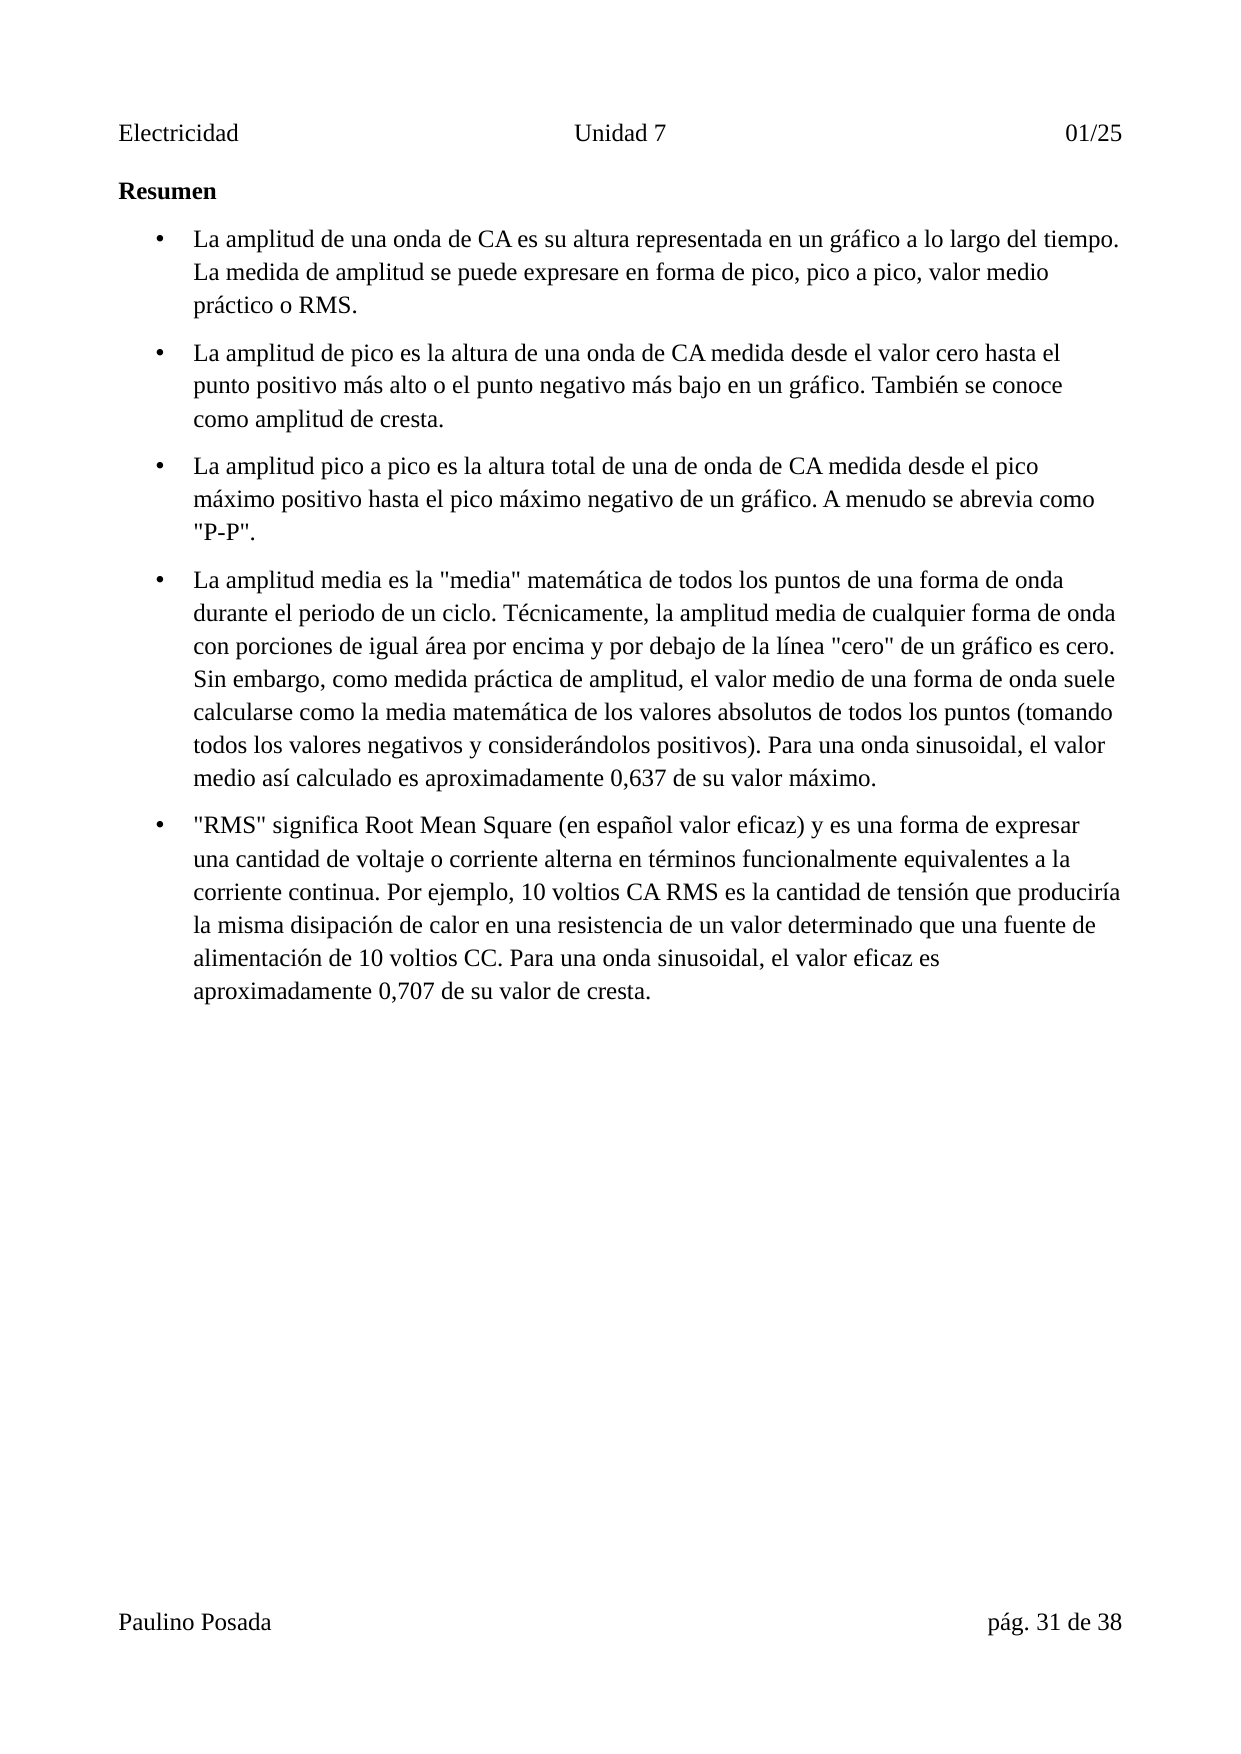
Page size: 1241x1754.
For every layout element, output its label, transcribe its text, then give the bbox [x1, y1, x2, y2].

list La amplitud de una onda de CA es su altura representada en un gráfico a lo largo del tiempo. La medida de amplitud se puede expresare en forma de pico, pico a pico, valor medio práctico o RMS. [156, 224, 1122, 319]
text Resumen [118, 176, 1122, 205]
list La amplitud pico a pico es la altura total de una de onda de CA medida desde el pico máximo positivo hasta el pico máximo negativo de un gráfico. A menudo se abrevia como "P-P". [156, 451, 1122, 546]
list La amplitud media es la "media" matemática de todos los puntos de una forma de onda durante el periodo de un ciclo. Técnicamente, la amplitud media de cualquier forma de onda con porciones de igual área por encima y por debajo de la línea "cero" de un gráfico es cero. Sin embargo, como medida práctica de amplitud, el valor medio de una forma de onda suele calcularse como la media matemática de los valores absolutos de todos los puntos (tomando todos los valores negativos y considerándolos positivos). Para una onda sinusoidal, el valor medio así calculado es aproximadamente 0,637 de su valor máximo. [156, 565, 1122, 792]
list "RMS" significa Root Mean Square (en español valor eficaz) y es una forma de expresar una cantidad de voltaje o corriente alterna en términos funcionalmente equivalentes a la corriente continua. Por ejemplo, 10 voltios CA RMS es la cantidad de tensión que produciría la misma disipación de calor en una resistencia de un valor determinado que una fuente de alimentación de 10 voltios CC. Para una onda sinusoidal, el valor eficaz es aproximadamente 0,707 de su valor de cresta. [156, 811, 1122, 1004]
list La amplitud de pico es la altura de una onda de CA medida desde el valor cero hasta el punto positivo más alto o el punto negativo más bajo en un gráfico. También se conoce como amplitud de cresta. [156, 338, 1122, 432]
